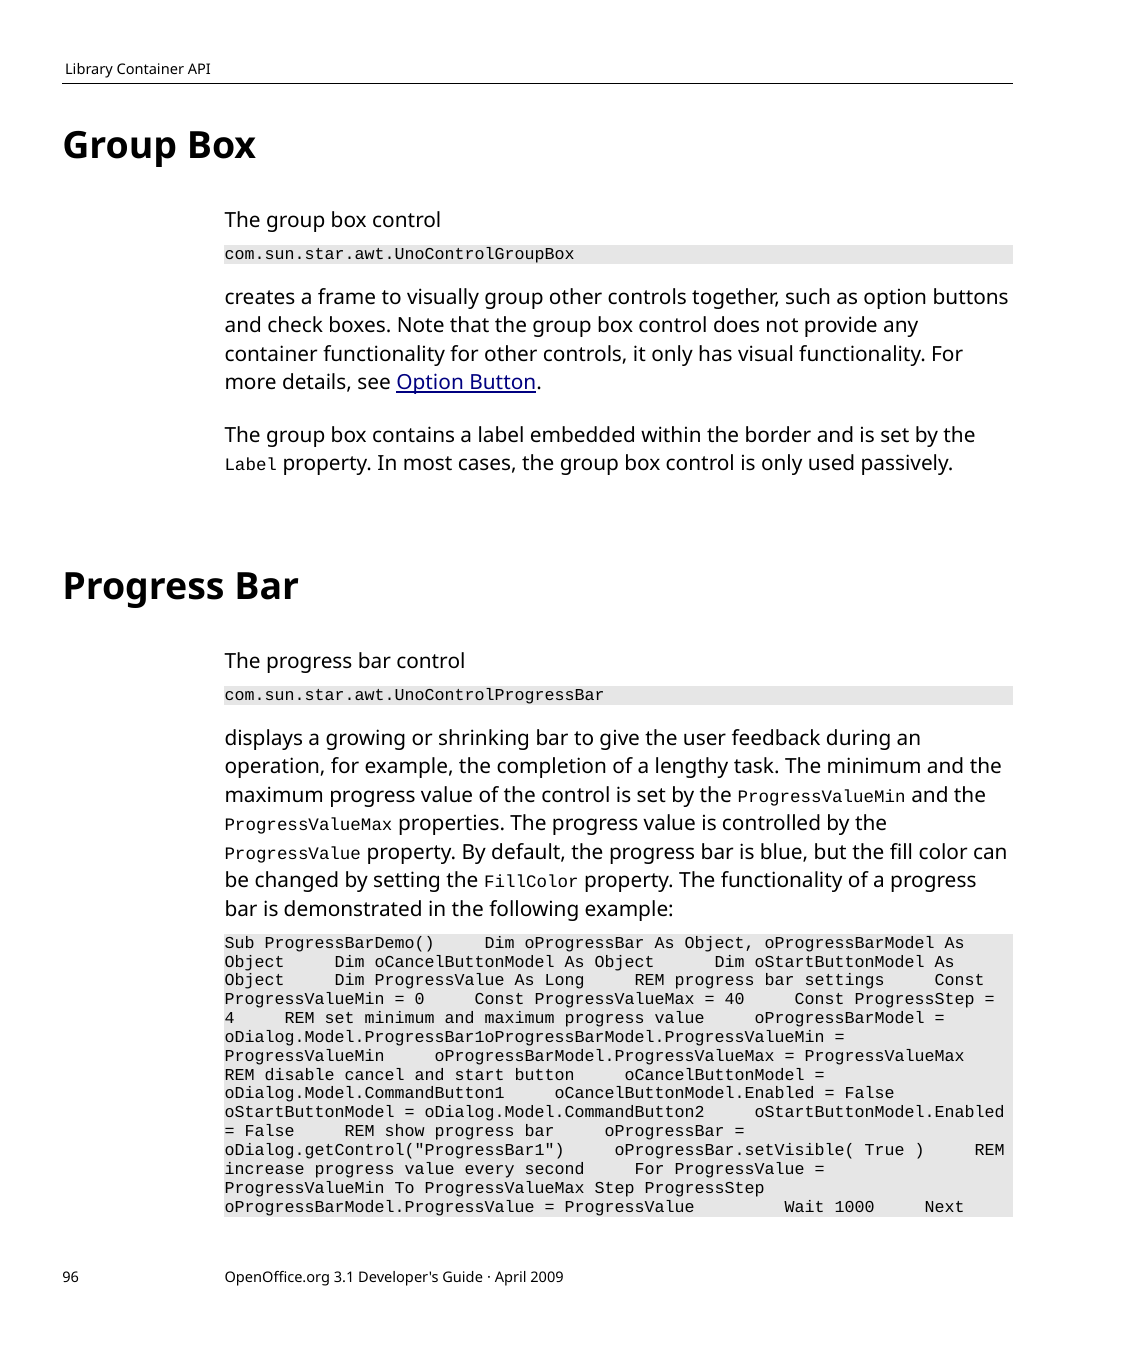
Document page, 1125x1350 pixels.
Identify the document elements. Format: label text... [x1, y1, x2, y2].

subtitle Group Box [62, 118, 1013, 169]
text Sub ProgressBarDemo() Dim oProgressBar As Object, oProgressBarModel As Object Dim oCancelButtonModel As Object Dim oStartButtonModel As Object Dim ProgressValue As Long REM progress bar settings Const ProgressValueMin = 0 Const ProgressValueMax = 40 Const ProgressStep = 4 REM set minimum and maximum progress value oProgressBarModel = oDialog.Model.ProgressBar1oProgressBarModel.ProgressValueMin = ProgressValueMin oProgressBarModel.ProgressValueMax = ProgressValueMax REM disable cancel and start button oCancelButtonModel = oDialog.Model.CommandButton1 oCancelButtonModel.Enabled = False oStartButtonModel = oDialog.Model.CommandButton2 oStartButtonModel.Enabled = False REM show progress bar oProgressBar = oDialog.getControl("ProgressBar1") oProgressBar.setVisible( True ) REM increase progress value every second For ProgressValue = ProgressValueMin To ProgressValueMax Step ProgressStep oProgressBarModel.ProgressValue = ProgressValue Wait 1000 Next [224, 934, 1013, 1217]
text com.sun.star.awt.UnoControlProgressBar [224, 686, 1013, 705]
text displays a growing or shrinking bar to give the user feedback during an operation, for example, the completion of a lengthy task. The minimum and the maximum progress value of the control is set by the ProgressValueMin and the ProgressValueMax properties. The progress value is controlled by the ProgressValue property. By default, the progress bar is blue, but the fill color can be changed by setting the FillColor property. The functionality of a progress bar is demonstrated in the following example: [224, 723, 1013, 922]
text The group box contains a label embedded within the border and is set by the Label property. In most cases, the group box control is only used passively. [224, 420, 1013, 477]
text creates a frame to visually group other controls together, such as option buttons and check boxes. Note that the group box control does not provide any container functionality for other controls, it only has visual functionality. For more details, see Option Button. [224, 282, 1013, 396]
text The group box control [224, 205, 1013, 233]
subtitle Progress Bar [62, 559, 1013, 610]
text The progress bar control [224, 646, 1013, 674]
text com.sun.star.awt.UnoControlGroupBox [224, 245, 1013, 264]
